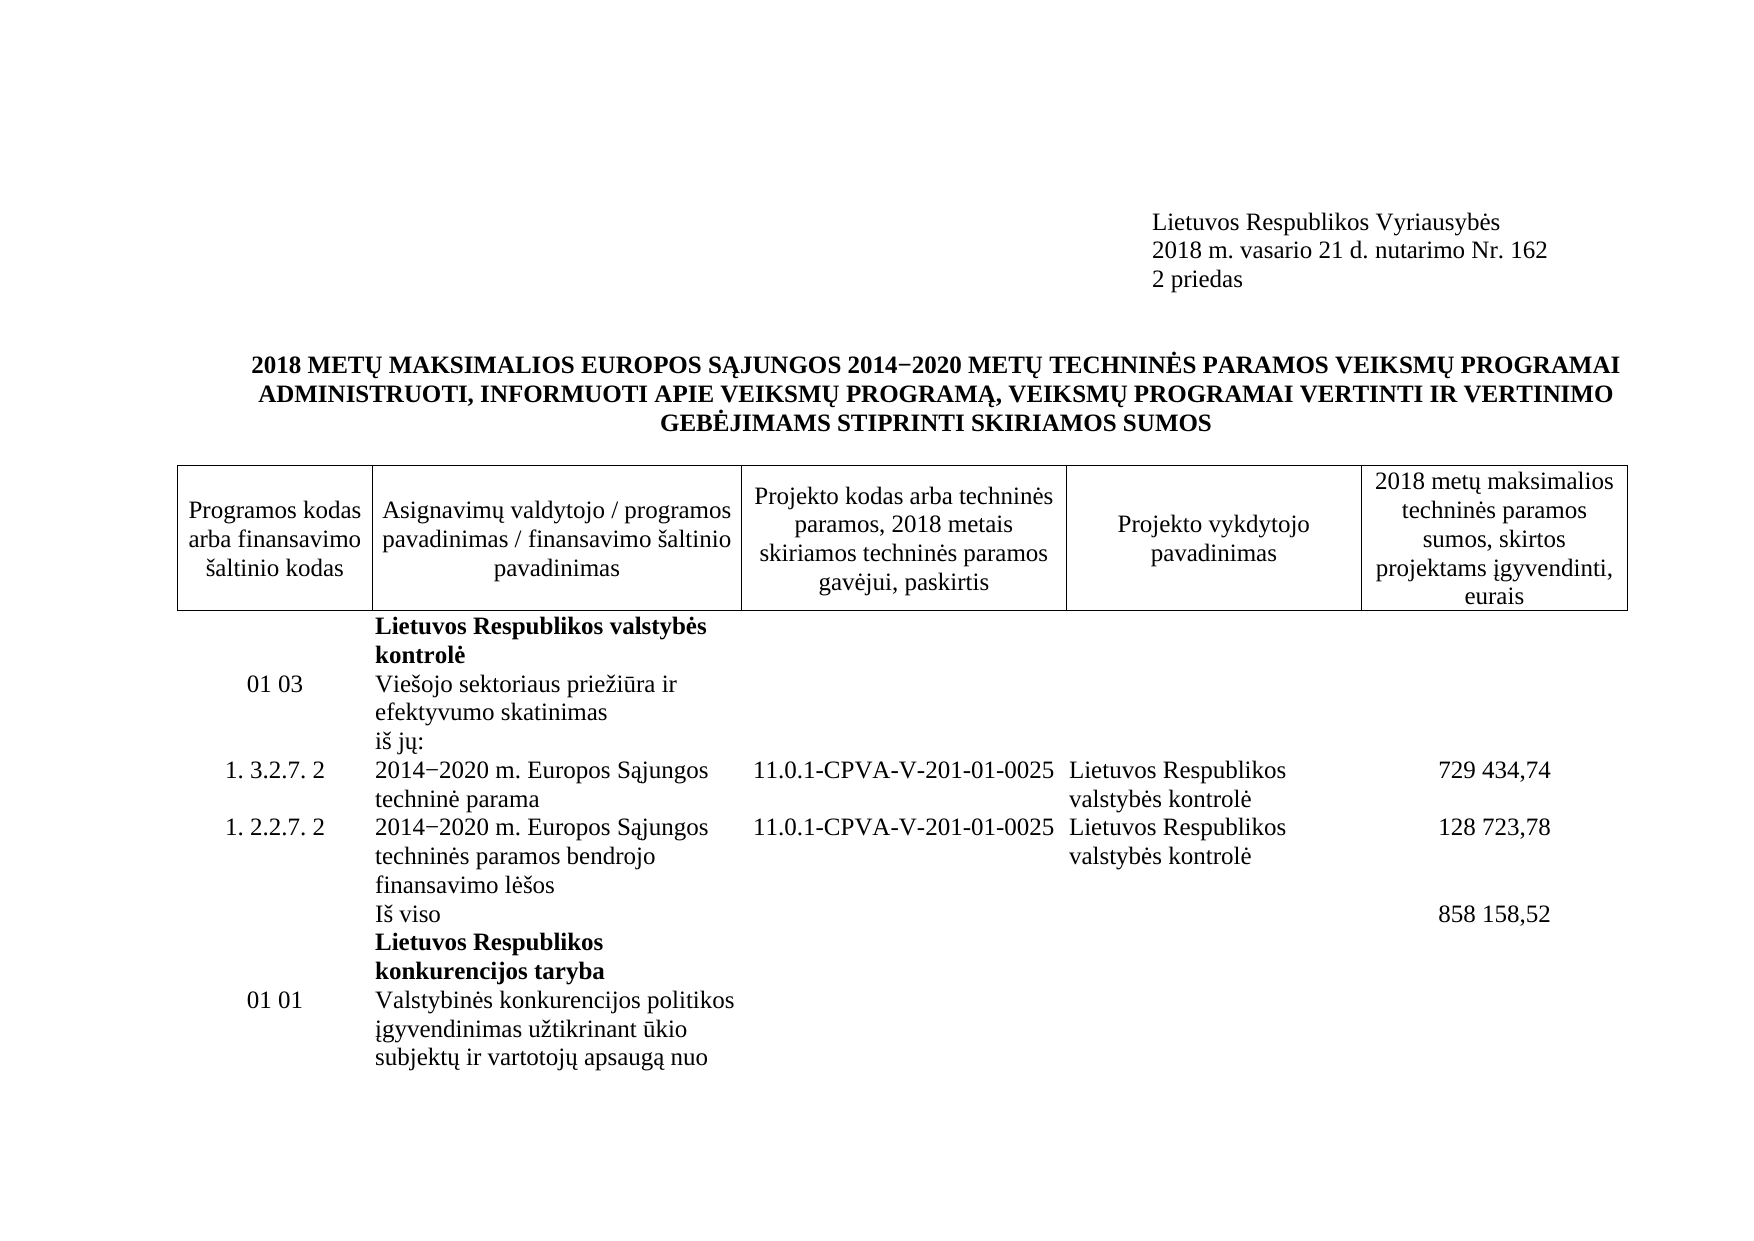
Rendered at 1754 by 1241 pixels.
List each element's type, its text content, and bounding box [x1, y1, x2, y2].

table_header Programos kodas arba finansavimo šaltinio kodas [178, 466, 372, 610]
table_cell [1361, 726, 1627, 755]
table_cell [1066, 928, 1361, 985]
table_cell [177, 899, 372, 927]
text 2018 METŲ MAKSIMALIOS EUROPOS SĄJUNGOS 2014−2020 METŲ TECHNINĖS PARAMOS VEIKSMŲ PROGRAMAI ADMINISTRUOTI, INFORMUOTI APIE VEIKSMŲ PROGRAMĄ, VEIKSMŲ PROGRAMAI VERTINTI IR VERTINIMO GEBĖJIMAMS STIPRINTI SKIRIAMOS SUMOS [177, 350, 1695, 437]
table_cell [177, 726, 372, 755]
table_cell Iš viso [372, 899, 741, 927]
table_cell [1066, 899, 1361, 927]
table_cell 11.0.1-CPVA-V-201-01-0025 [741, 755, 1066, 812]
table_cell [1066, 669, 1361, 726]
table_cell 1. 2.2.7. 2 [177, 813, 372, 899]
table_cell [1361, 985, 1627, 1071]
table_cell 1. 3.2.7. 2 [177, 755, 372, 812]
table_cell Lietuvos Respublikos valstybės kontrolė [1066, 813, 1361, 899]
table_cell 729 434,74 [1361, 755, 1627, 812]
table_cell 01 03 [177, 669, 372, 726]
table_cell [1361, 669, 1627, 726]
table_cell [1066, 611, 1361, 669]
table_cell [1066, 726, 1361, 755]
table_cell Lietuvos Respublikos valstybės kontrolė [372, 611, 741, 669]
table_cell [741, 611, 1066, 669]
table_header Asignavimų valdytojo / programos pavadinimas / finansavimo šaltinio pavadinimas [373, 466, 741, 610]
table_cell [741, 985, 1066, 1071]
text Lietuvos Respublikos Vyriausybės 2018 m. vasario 21 d. nutarimo Nr. 162 2 priedas [1152, 207, 1695, 293]
table_cell [741, 726, 1066, 755]
table_cell [1361, 611, 1627, 669]
table_cell 2014−2020 m. Europos Sąjungos techninės paramos bendrojo finansavimo lėšos [372, 813, 741, 899]
table_cell Lietuvos Respublikos konkurencijos taryba [372, 928, 741, 985]
table_cell [177, 611, 372, 669]
table_cell [741, 899, 1066, 927]
table_cell iš jų: [372, 726, 741, 755]
table_cell 11.0.1-CPVA-V-201-01-0025 [741, 813, 1066, 899]
table_cell Valstybinės konkurencijos politikos įgyvendinimas užtikrinant ūkio subjektų ir vartotojų apsaugą nuo [372, 985, 741, 1071]
table_cell [1361, 928, 1627, 985]
table_header Projekto vykdytojo pavadinimas [1067, 466, 1361, 610]
table_cell [1066, 985, 1361, 1071]
table_cell [177, 928, 372, 985]
table_cell 128 723,78 [1361, 813, 1627, 899]
table_cell [741, 669, 1066, 726]
table_cell [741, 928, 1066, 985]
table_cell 01 01 [177, 985, 372, 1071]
table_cell 858 158,52 [1361, 899, 1627, 927]
table_header Projekto kodas arba techninės paramos, 2018 metais skiriamos techninės paramos gavėjui, paskirtis [742, 466, 1066, 610]
table_cell 2014−2020 m. Europos Sąjungos techninė parama [372, 755, 741, 812]
table_header 2018 metų maksimalios techninės paramos sumos, skirtos projektams įgyvendinti, eurais [1362, 466, 1627, 610]
table_cell Lietuvos Respublikos valstybės kontrolė [1066, 755, 1361, 812]
table_cell Viešojo sektoriaus priežiūra ir efektyvumo skatinimas [372, 669, 741, 726]
